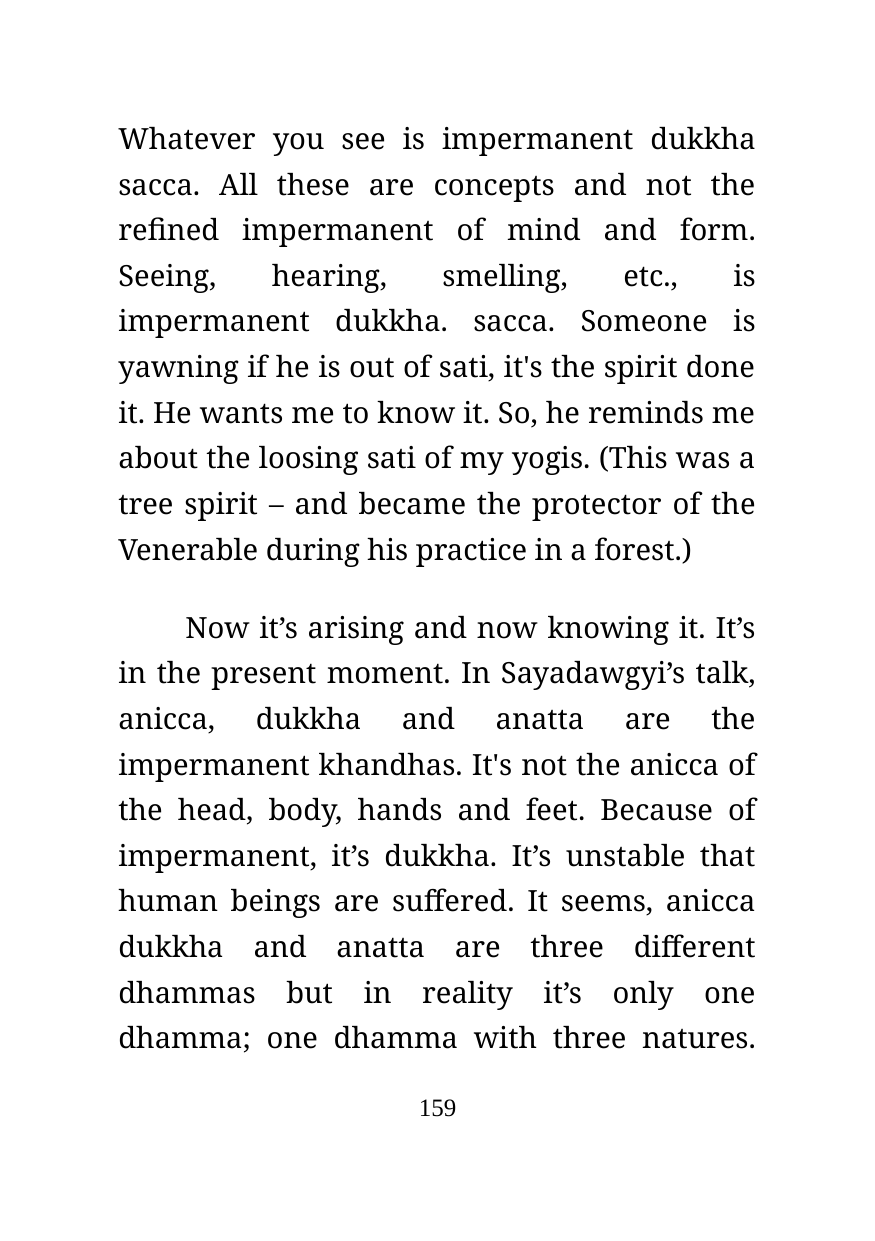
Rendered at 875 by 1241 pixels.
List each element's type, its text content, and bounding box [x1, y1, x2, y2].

text Whatever you see is impermanent dukkha sacca. All these are concepts and not the refined impermanent of mind and form. Seeing, hearing, smelling, etc., is impermanent dukkha. sacca. Someone is yawning if he is out of sati, it's the spirit done it. He wants me to know it. So, he reminds me about the loosing sati of my yogis. (This was a tree spirit – and became the protector of the Venerable during his practice in a forest.) [118, 118, 756, 568]
text Now it’s arising and now knowing it. It’s in the present moment. In Sayadawgyi’s talk, anicca, dukkha and anatta are the impermanent khandhas. It's not the anicca of the head, body, hands and feet. Because of impermanent, it’s dukkha. It’s unstable that human beings are suffered. It seems, anicca dukkha and anatta are three different dhammas but in reality it’s only one dhamma; one dhamma with three natures. [118, 607, 756, 1057]
